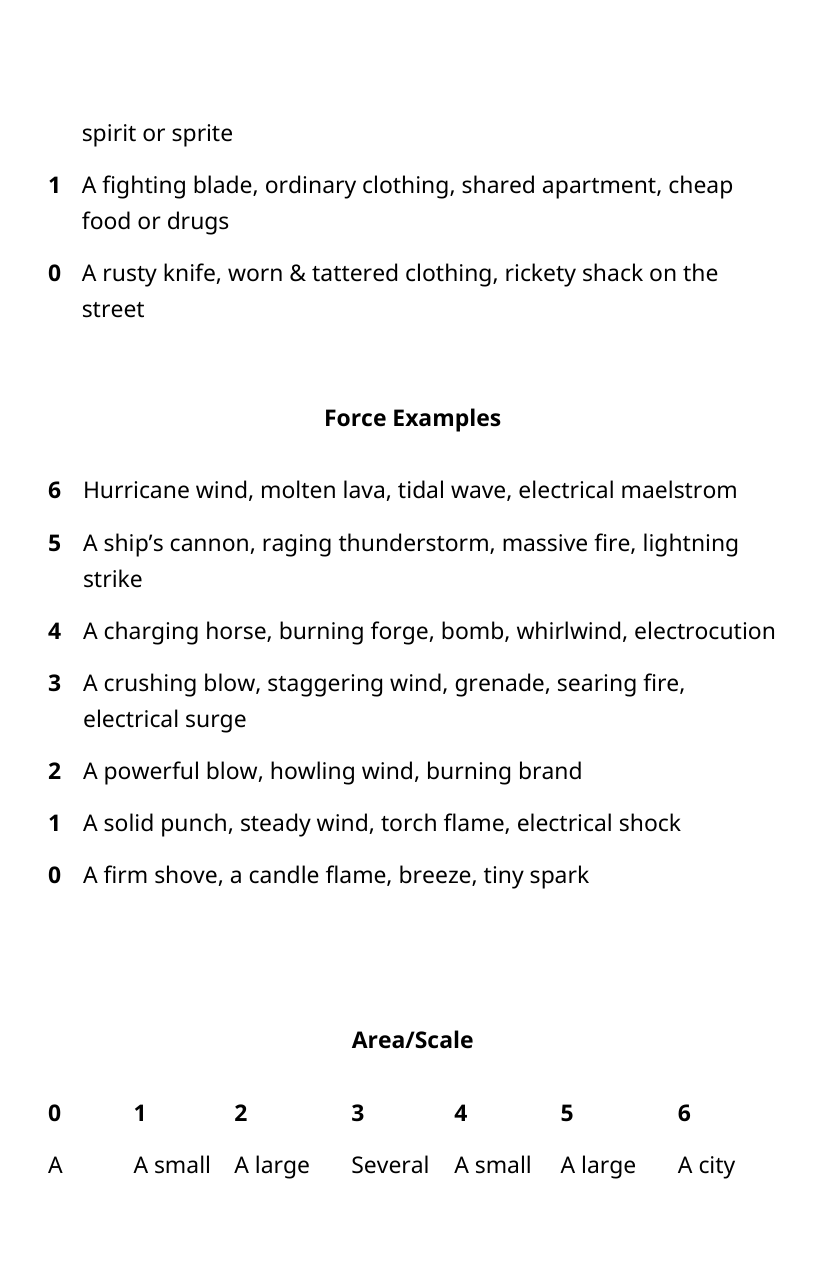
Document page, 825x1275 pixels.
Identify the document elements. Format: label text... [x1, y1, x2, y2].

table_cell A rusty knife, worn & tattered clothing, rickety shack on the street [71, 246, 787, 334]
table_cell A charging horse, burning forge, bomb, whirlwind, electrocution [73, 604, 787, 656]
table_cell A small [123, 1139, 224, 1206]
table_cell A fighting blade, ordinary clothing, shared apartment, cheap food or drugs [71, 158, 787, 246]
table_cell [38, 106, 71, 158]
table_cell A solid punch, steady wind, torch flame, electrical shock [73, 796, 787, 848]
table_cell A [38, 1139, 123, 1206]
table_cell A powerful blow, howling wind, burning brand [73, 744, 787, 796]
table_cell 0 [38, 849, 72, 957]
table_cell 3 [341, 1087, 444, 1139]
table_cell 1 [38, 796, 72, 848]
table_cell 6 [38, 464, 72, 516]
table_cell A firm shove, a candle flame, breeze, tiny spark [73, 849, 787, 957]
table_header Area/Scale [38, 1014, 787, 1087]
table_cell spirit or sprite [71, 106, 787, 158]
table_header Force Examples [38, 391, 787, 464]
table_cell A large [224, 1139, 341, 1206]
table_cell 4 [444, 1087, 550, 1139]
table_cell A ship’s cannon, raging thunderstorm, massive fire, lightning strike [73, 516, 787, 604]
table_cell Several [341, 1139, 444, 1206]
table_cell A small [444, 1139, 550, 1206]
table_cell 5 [550, 1087, 667, 1139]
table_cell A large [550, 1139, 667, 1206]
table_cell A city [667, 1139, 787, 1206]
table_cell 3 [38, 656, 72, 744]
table_cell 5 [38, 516, 72, 604]
table_cell 1 [38, 158, 71, 246]
table_cell 0 [38, 246, 71, 334]
table_cell Hurricane wind, molten lava, tidal wave, electrical maelstrom [73, 464, 787, 516]
table_cell 2 [224, 1087, 341, 1139]
table_cell 0 [38, 1087, 123, 1139]
table_cell 4 [38, 604, 72, 656]
table_cell 1 [123, 1087, 224, 1139]
table_cell A crushing blow, staggering wind, grenade, searing fire, electrical surge [73, 656, 787, 744]
table_cell 6 [667, 1087, 787, 1139]
table_cell 2 [38, 744, 72, 796]
